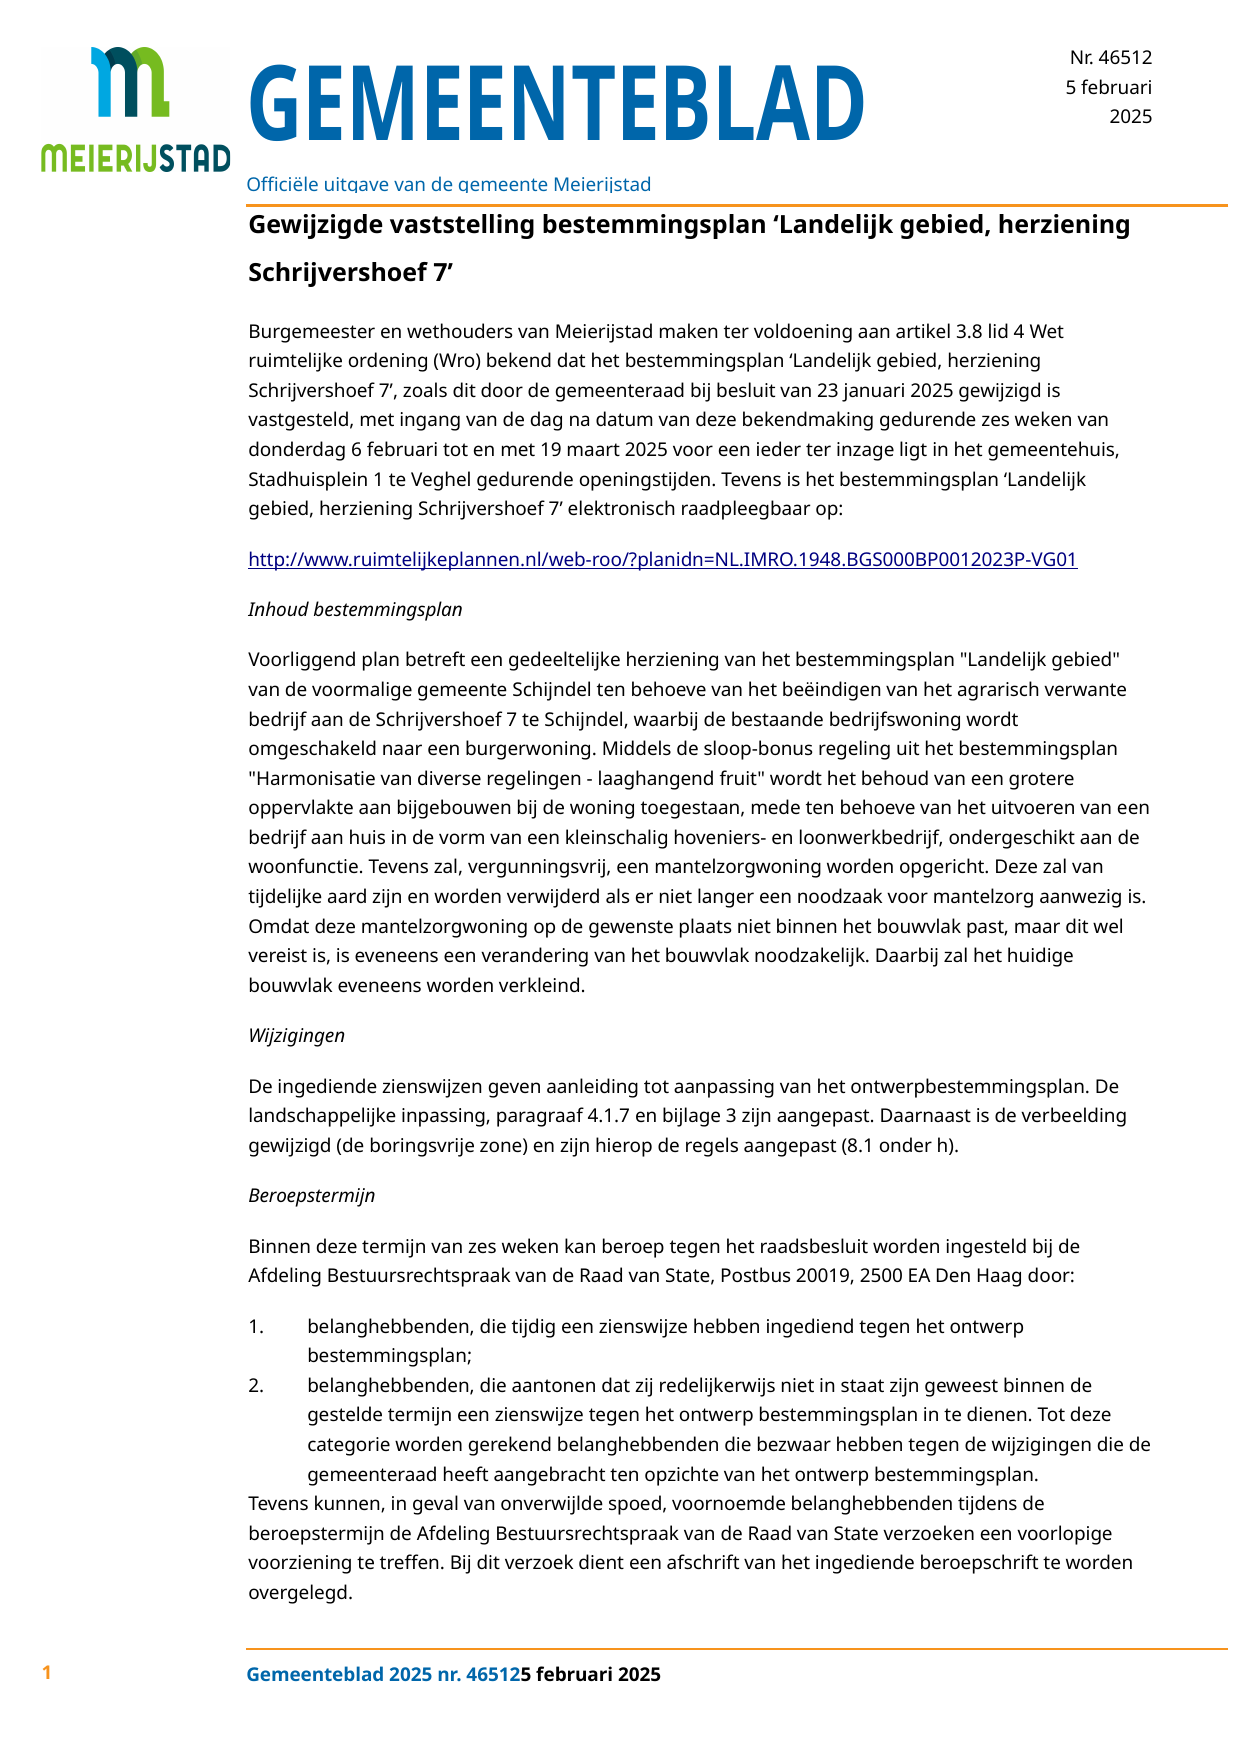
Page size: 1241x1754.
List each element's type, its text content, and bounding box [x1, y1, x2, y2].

text http://www.ruimtelijkeplannen.nl/web-roo/?planidn=NL.IMRO.1948.BGS000BP0012023P-VG01 [248, 546, 1152, 572]
text Beroepstermijn [248, 1182, 1152, 1208]
text Tevens kunnen, in geval van onverwijlde spoed, voornoemde belanghebbenden tijdens de beroepstermijn de Afdeling Bestuursrechtspraak van de Raad van State verzoeken een voorlopige voorziening te treffen. Bij dit verzoek dient een afschrift van het ingediende beroepschrift te worden overgelegd. [248, 1490, 1152, 1605]
text Burgemeester en wethouders van Meierijstad maken ter voldoening aan artikel 3.8 lid 4 Wet ruimtelijke ordening (Wro) bekend dat het bestemmingsplan ‘Landelijk gebied, herziening Schrijvershoef 7’, zoals dit door de gemeenteraad bij besluit van 23 januari 2025 gewijzigd is vastgesteld, met ingang van de dag na datum van deze bekendmaking gedurende zes weken van donderdag 6 februari tot en met 19 maart 2025 voor een ieder ter inzage ligt in het gemeentehuis, Stadhuisplein 1 te Veghel gedurende openingstijden. Tevens is het bestemmingsplan ‘Landelijk gebied, herziening Schrijvershoef 7’ elektronisch raadpleegbaar op: [248, 318, 1152, 521]
text Voorliggend plan betreft een gedeeltelijke herziening van het bestemmingsplan "Landelijk gebied" van de voormalige gemeente Schijndel ten behoeve van het beëindigen van het agrarisch verwante bedrijf aan de Schrijvershoef 7 te Schijndel, waarbij de bestaande bedrijfswoning wordt omgeschakeld naar een burgerwoning. Middels de sloop-bonus regeling uit het bestemmingsplan "Harmonisatie van diverse regelingen - laaghangend fruit" wordt het behoud van een grotere oppervlakte aan bijgebouwen bij de woning toegestaan, mede ten behoeve van het uitvoeren van een bedrijf aan huis in de vorm van een kleinschalig hoveniers- en loonwerkbedrijf, ondergeschikt aan de woonfunctie. Tevens zal, vergunningsvrij, een mantelzorgwoning worden opgericht. Deze zal van tijdelijke aard zijn en worden verwijderd als er niet langer een noodzaak voor mantelzorg aanwezig is. Omdat deze mantelzorgwoning op de gewenste plaats niet binnen het bouwvlak past, maar dit wel vereist is, is eveneens een verandering van het bouwvlak noodzakelijk. Daarbij zal het huidige bouwvlak eveneens worden verkleind. [248, 647, 1152, 998]
text Wijzigingen [248, 1022, 1152, 1048]
picture [41, 47, 231, 172]
text Binnen deze termijn van zes weken kan beroep tegen het raadsbesluit worden ingesteld bij de Afdeling Bestuursrechtspraak van de Raad van State, Postbus 20019, 2500 EA Den Haag door: [248, 1233, 1152, 1288]
list belanghebbenden, die tijdig een zienswijze hebben ingediend tegen het ontwerp bestemmingsplan; [248, 1313, 1152, 1368]
text Inhoud bestemmingsplan [248, 596, 1152, 622]
text Gewijzigde vaststelling bestemmingsplan ‘Landelijk gebied, herziening Schrijvershoef 7’ [248, 207, 1152, 288]
list belanghebbenden, die aantonen dat zij redelijkerwijs niet in staat zijn geweest binnen de gestelde termijn een zienswijze tegen het ontwerp bestemmingsplan in te dienen. Tot deze categorie worden gerekend belanghebbenden die bezwaar hebben tegen de wijzigingen die de gemeenteraad heeft aangebracht ten opzichte van het ontwerp bestemmingsplan. [248, 1372, 1152, 1487]
text De ingediende zienswijzen geven aanleiding tot aanpassing van het ontwerpbestemmingsplan. De landschappelijke inpassing, paragraaf 4.1.7 en bijlage 3 zijn aangepast. Daarnaast is de verbeelding gewijzigd (de boringsvrije zone) en zijn hierop de regels aangepast (8.1 onder h). [248, 1073, 1152, 1158]
